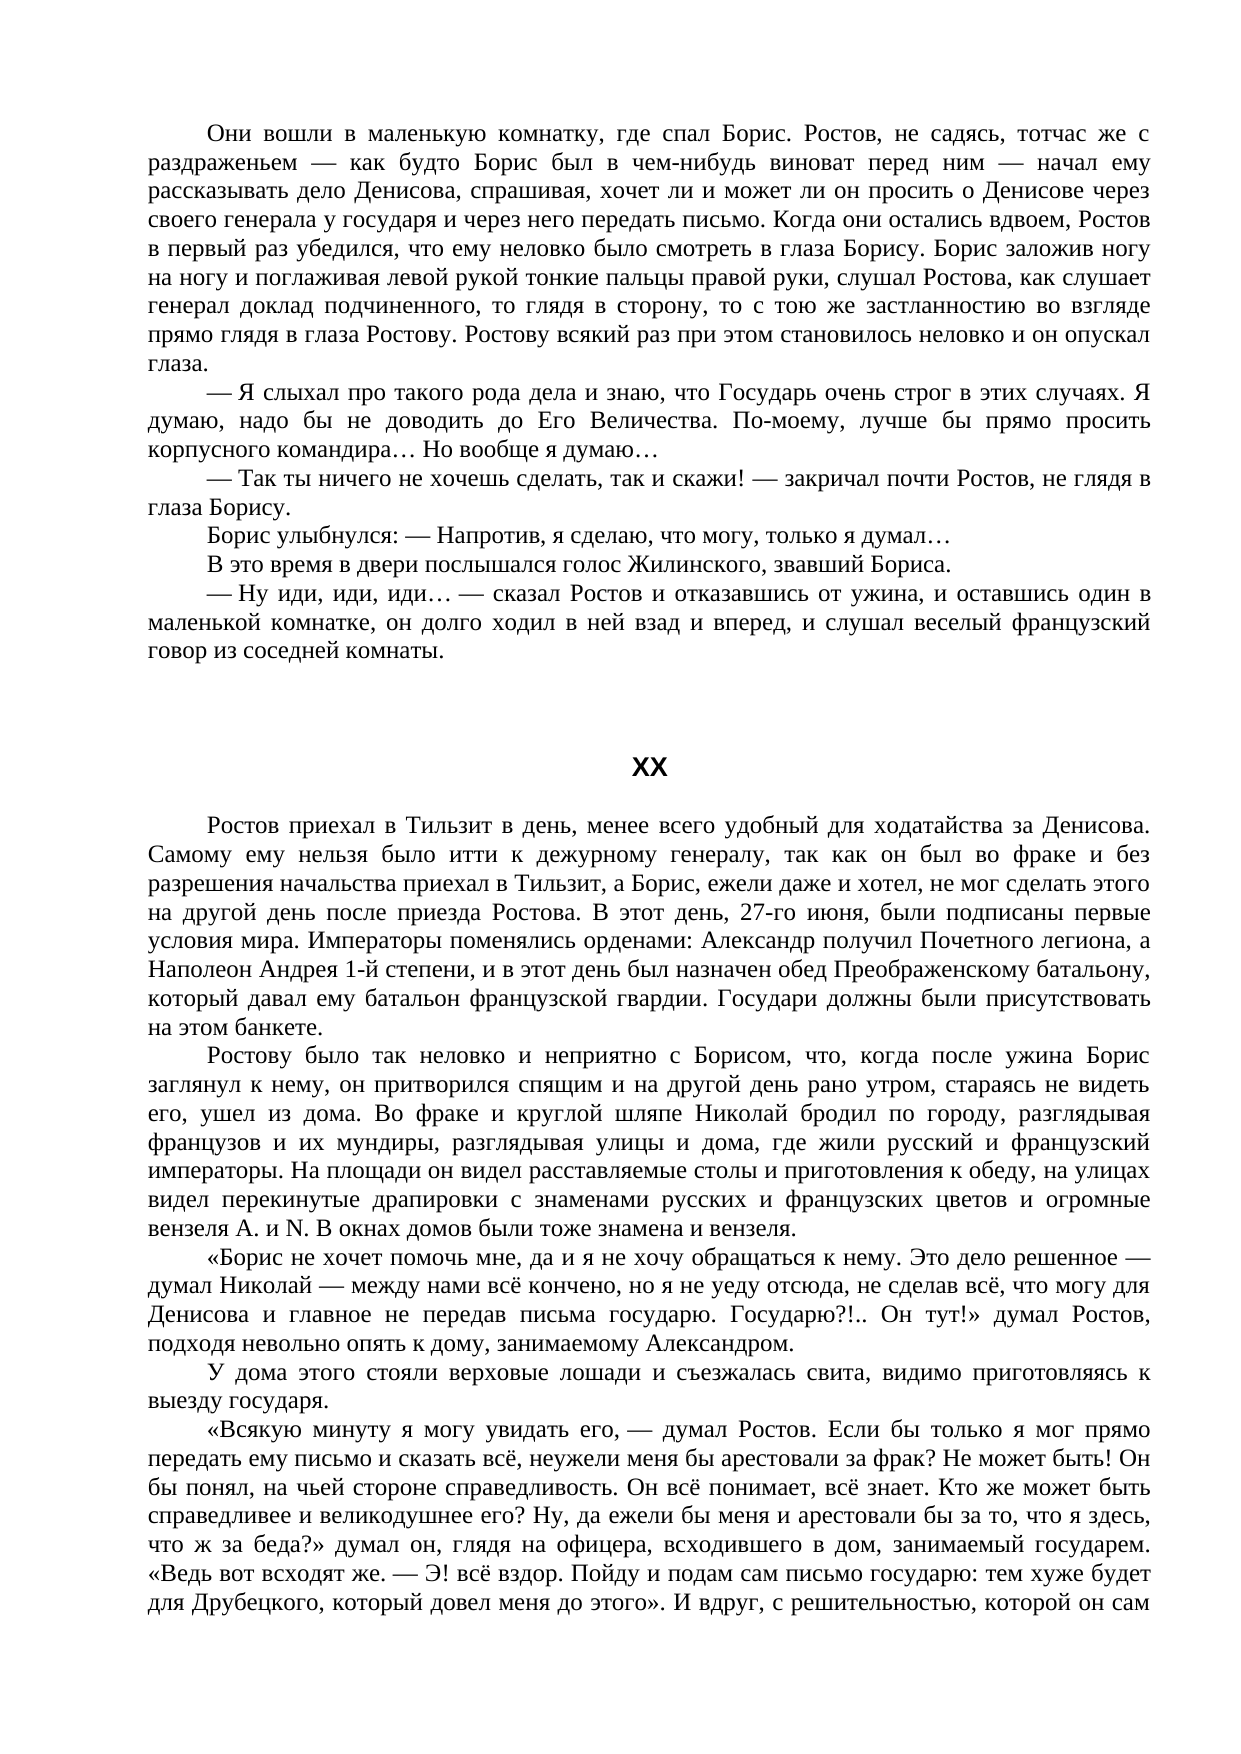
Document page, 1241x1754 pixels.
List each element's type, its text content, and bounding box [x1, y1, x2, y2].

text Они вошли в маленькую комнатку, где спал Борис. Ростов, не садясь, тотчас же с раздраженьем — как будто Борис был в чем-нибудь виноват перед ним — начал ему рассказывать дело Денисова, спрашивая, хочет ли и может ли он просить о Денисове через своего генерала у государя и через него передать письмо. Когда они остались вдвоем, Ростов в первый раз убедился, что ему неловко было смотреть в глаза Борису. Борис заложив ногу на ногу и поглаживая левой рукой тонкие пальцы правой руки, слушал Ростова, как слушает генерал доклад подчиненного, то глядя в сторону, то с тою же застланностию во взгляде прямо глядя в глаза Ростову. Ростову всякий раз при этом становилось неловко и он опускал глаза. [148, 118, 1152, 377]
text Борис улыбнулся: — Напротив, я сделаю, что могу, только я думал… [148, 521, 1152, 549]
text «Всякую минуту я могу увидать его, — думал Ростов. Если бы только я мог прямо передать ему письмо и сказать всё, неужели меня бы арестовали за фрак? Не может быть! Он бы понял, на чьей стороне справедливость. Он всё понимает, всё знает. Кто же может быть справедливее и великодушнее его? Ну, да ежели бы меня и арестовали бы за то, что я здесь, что ж за беда?» думал он, глядя на офицера, всходившего в дом, занимаемый государем. «Ведь вот всходят же. — Э! всё вздор. Пойду и подам сам письмо государю: тем хуже будет для Друбецкого, который довел меня до этого». И вдруг, с решительностью, которой он сам [148, 1414, 1152, 1616]
text У дома этого стояли верховые лошади и съезжалась свита, видимо приготовляясь к выезду государя. [148, 1357, 1152, 1414]
text — Ну иди, иди, иди… — сказал Ростов и отказавшись от ужина, и оставшись один в маленькой комнатке, он долго ходил в ней взад и вперед, и слушал веселый французский говор из соседней комнаты. [148, 578, 1152, 664]
text — Так ты ничего не хочешь сделать, так и скажи! — закричал почти Ростов, не глядя в глаза Борису. [148, 463, 1152, 521]
text Ростов приехал в Тильзит в день, менее всего удобный для ходатайства за Денисова. Самому ему нельзя было итти к дежурному генералу, так как он был во фраке и без разрешения начальства приехал в Тильзит, а Борис, ежели даже и хотел, не мог сделать этого на другой день после приезда Ростова. В этот день, 27-го июня, были подписаны первые условия мира. Императоры поменялись орденами: Александр получил Почетного легиона, а Наполеон Андрея 1-й степени, и в этот день был назначен обед Преображенскому батальону, который давал ему батальон французской гвардии. Государи должны были присутствовать на этом банкете. [148, 811, 1152, 1041]
text «Борис не хочет помочь мне, да и я не хочу обращаться к нему. Это дело решенное — думал Николай — между нами всё кончено, но я не уеду отсюда, не сделав всё, что могу для Денисова и главное не передав письма государю. Государю?!.. Он тут!» думал Ростов, подходя невольно опять к дому, занимаемому Александром. [148, 1242, 1152, 1357]
subtitle XX [148, 751, 1152, 782]
text Ростову было так неловко и неприятно с Борисом, что, когда после ужина Борис заглянул к нему, он притворился спящим и на другой день рано утром, стараясь не видеть его, ушел из дома. Во фраке и круглой шляпе Николай бродил по городу, разглядывая французов и их мундиры, разглядывая улицы и дома, где жили русский и французский императоры. На площади он видел расставляемые столы и приготовления к обеду, на улицах видел перекинутые драпировки с знаменами русских и французских цветов и огромные вензеля А. и N. В окнах домов были тоже знамена и вензеля. [148, 1041, 1152, 1242]
text — Я слыхал про такого рода дела и знаю, что Государь очень строг в этих случаях. Я думаю, надо бы не доводить до Его Величества. По-моему, лучше бы прямо просить корпусного командира… Но вообще я думаю… [148, 377, 1152, 463]
text В это время в двери послышался голос Жилинского, звавший Бориса. [148, 549, 1152, 578]
